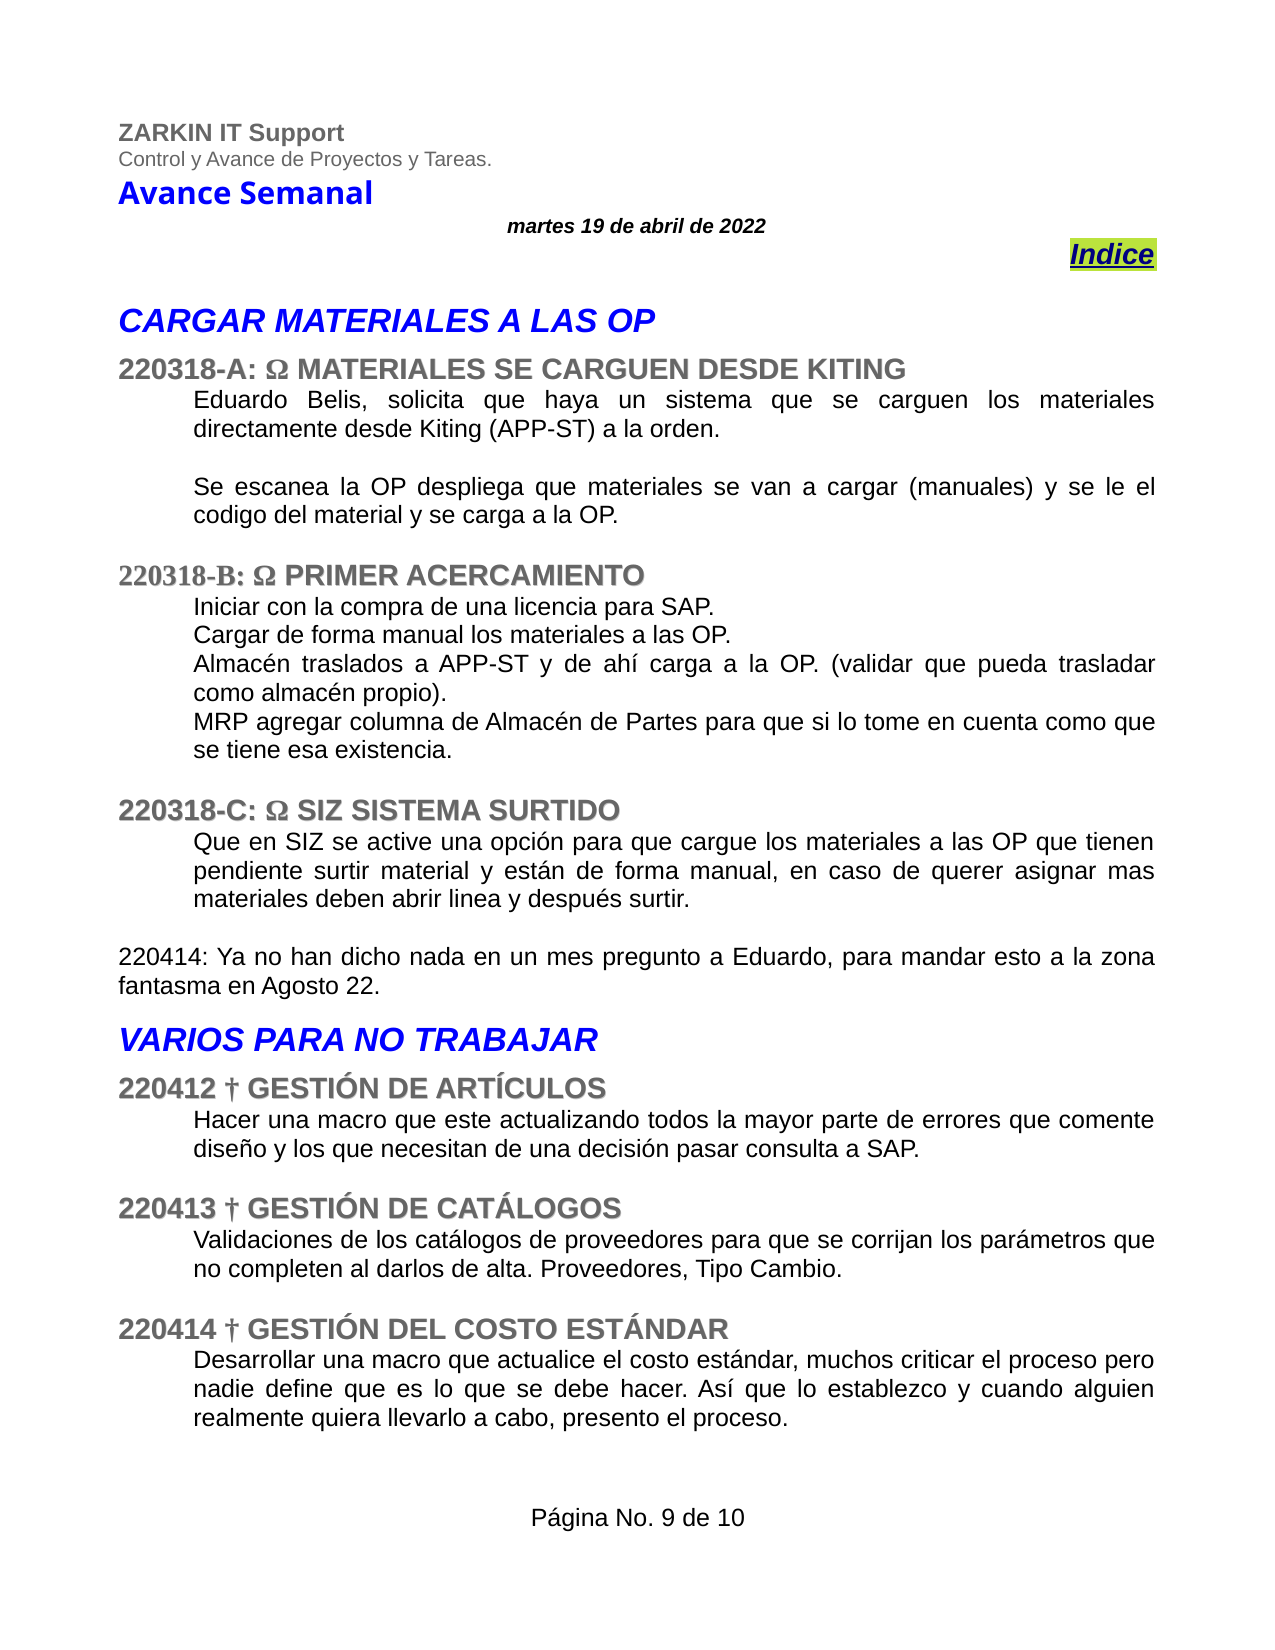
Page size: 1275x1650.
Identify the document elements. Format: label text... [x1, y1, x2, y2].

subtitle 220414 † GESTIÓN DEL COSTO ESTÁNDAR [118, 1312, 1157, 1345]
text MRP agregar columna de Almacén de Partes para que si lo tome en cuenta como que se tiene esa existencia. [193, 707, 1157, 764]
subtitle 220318-A: Ω MATERIALES SE CARGUEN DESDE KITING [118, 352, 1157, 385]
text Hacer una macro que este actualizando todos la mayor parte de errores que comente diseño y los que necesitan de una decisión pasar consulta a SAP. [193, 1105, 1157, 1163]
text 220414: Ya no han dicho nada en un mes pregunto a Eduardo, para mandar esto a la zona fantasma en Agosto 22. [118, 942, 1157, 999]
subtitle CARGAR MATERIALES A LAS OP [118, 300, 1157, 339]
text Cargar de forma manual los materiales a las OP. [193, 621, 1157, 649]
text Desarrollar una macro que actualice el costo estándar, muchos criticar el proceso pero nadie define que es lo que se debe hacer. Así que lo establezco y cuando alguien realmente quiera llevarlo a cabo, presento el proceso. [193, 1345, 1157, 1432]
subtitle VARIOS PARA NO TRABAJAR [118, 1020, 1157, 1059]
text Eduardo Belis, solicita que haya un sistema que se carguen los materiales directamente desde Kiting (APP-ST) a la orden. [193, 385, 1157, 443]
text Validaciones de los catálogos de proveedores para que se corrijan los parámetros que no completen al darlos de alta. Proveedores, Tipo Cambio. [193, 1225, 1157, 1283]
text Iniciar con la compra de una licencia para SAP. [193, 592, 1157, 621]
subtitle 220412 † GESTIÓN DE ARTÍCULOS [118, 1071, 1157, 1105]
text Almacén traslados a APP-ST y de ahí carga a la OP. (validar que pueda trasladar como almacén propio). [193, 649, 1157, 707]
subtitle 220318-C: Ω SIZ SISTEMA SURTIDO [118, 793, 1157, 827]
text Se escanea la OP despliega que materiales se van a cargar (manuales) y se le el codigo del material y se carga a la OP. [193, 472, 1157, 529]
subtitle 220413 † GESTIÓN DE CATÁLOGOS [118, 1191, 1157, 1225]
text Que en SIZ se active una opción para que cargue los materiales a las OP que tienen pendiente surtir material y están de forma manual, en caso de querer asignar mas materiales deben abrir linea y después surtir. [193, 827, 1157, 913]
subtitle 220318-B: Ω PRIMER ACERCAMIENTO [118, 558, 1157, 592]
